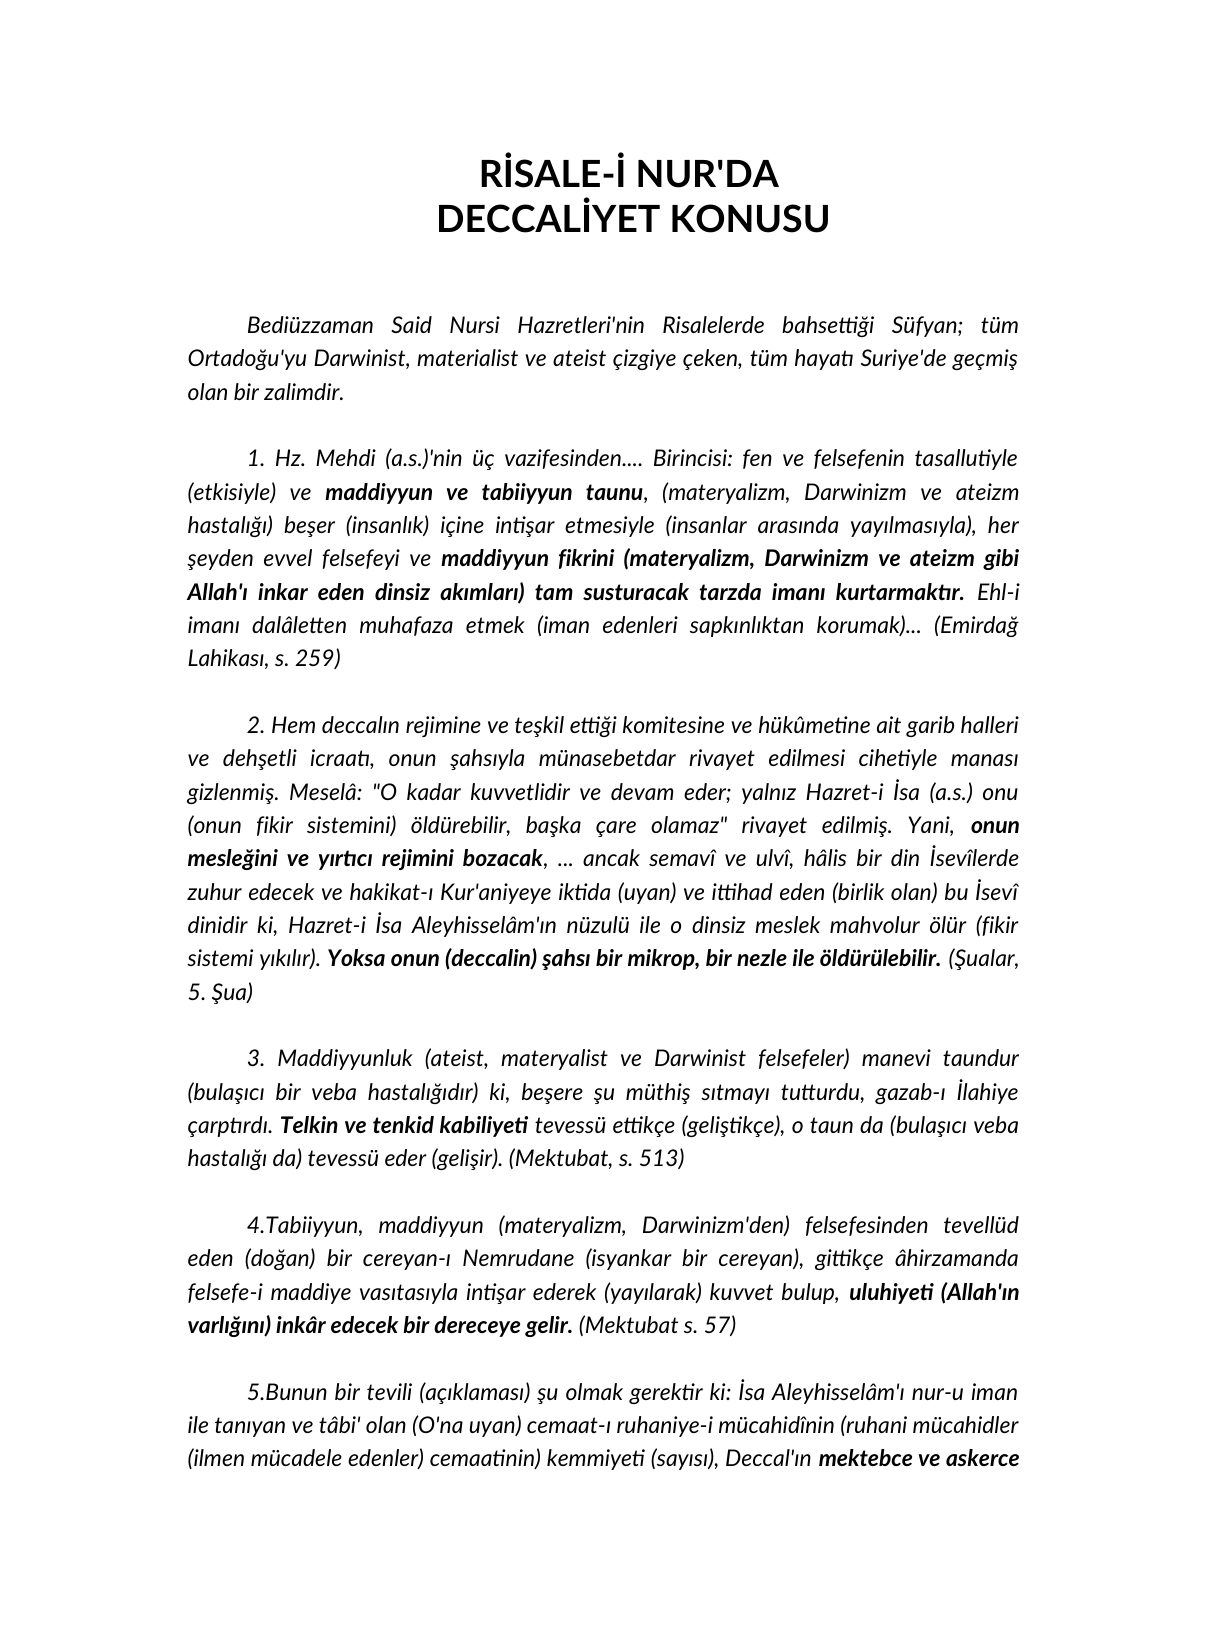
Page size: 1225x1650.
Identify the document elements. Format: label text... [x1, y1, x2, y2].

text 2. Hem deccalın rejimine ve teşkil ettiği komitesine ve hükûmetine ait garib halleri ve dehşetli icraatı, onun şahsıyla münasebetdar rivayet edilmesi cihetiyle manası gizlenmiş. Meselâ: "O kadar kuvvetlidir ve devam eder; yalnız Hazret-i İsa (a.s.) onu (onun fikir sistemini) öldürebilir, başka çare olamaz" rivayet edilmiş. Yani, onun mesleğini ve yırtıcı rejimini bozacak, ... ancak semavî ve ulvî, hâlis bir din İsevîlerde zuhur edecek ve hakikat-ı Kur'aniyeye iktida (uyan) ve ittihad eden (birlik olan) bu İsevî dinidir ki, Hazret-i İsa Aleyhisselâm'ın nüzulü ile o dinsiz meslek mahvolur ölür (fikir sistemi yıkılır). Yoksa onun (deccalin) şahsı bir mikrop, bir nezle ile öldürülebilir. (Şualar, 5. Şua) [187, 707, 1020, 1007]
text 5.Bunun bir tevili (açıklaması) şu olmak gerektir ki: İsa Aleyhisselâm'ı nur-u iman ile tanıyan ve tâbi' olan (O'na uyan) cemaat-ı ruhaniye-i mücahidînin (ruhani mücahidler (ilmen mücadele edenler) cemaatinin) kemmiyeti (sayısı), Deccal'ın mektebce ve askerce [187, 1373, 1020, 1473]
text 4.Tabiiyyun, maddiyyun (materyalizm, Darwinizm'den) felsefesinden tevellüd eden (doğan) bir cereyan-ı Nemrudane (isyankar bir cereyan), gittikçe âhirzamanda felsefe-i maddiye vasıtasıyla intişar ederek (yayılarak) kuvvet bulup, uluhiyeti (Allah'ın varlığını) inkâr edecek bir dereceye gelir. (Mektubat s. 57) [187, 1207, 1020, 1340]
text 1. Hz. Mehdi (a.s.)'nin üç vazifesinden.... Birincisi: fen ve felsefenin tasallutiyle (etkisiyle) ve maddiyyun ve tabiiyyun taunu, (materyalizm, Darwinizm ve ateizm hastalığı) beşer (insanlık) içine intişar etmesiyle (insanlar arasında yayılmasıyla), her şeyden evvel felsefeyi ve maddiyyun fikrini (materyalizm, Darwinizm ve ateizm gibi Allah'ı inkar eden dinsiz akımları) tam susturacak tarzda imanı kurtarmaktır. Ehl-i imanı dalâletten muhafaza etmek (iman edenleri sapkınlıktan korumak)... (Emirdağ Lahikası, s. 259) [187, 440, 1020, 673]
text RİSALE-İ NUR'DA DECCALİYET KONUSU [247, 150, 1020, 240]
text 3. Maddiyyunluk (ateist, materyalist ve Darwinist felsefeler) manevi taundur (bulaşıcı bir veba hastalığıdır) ki, beşere şu müthiş sıtmayı tutturdu, gazab-ı İlahiye çarptırdı. Telkin ve tenkid kabiliyeti tevessü ettikçe (geliştikçe), o taun da (bulaşıcı veba hastalığı da) tevessü eder (gelişir). (Mektubat, s. 513) [187, 1040, 1020, 1173]
text Bediüzzaman Said Nursi Hazretleri'nin Risalelerde bahsettiği Süfyan; tüm Ortadoğu'yu Darwinist, materialist ve ateist çizgiye çeken, tüm hayatı Suriye'de geçmiş olan bir zalimdir. [187, 307, 1020, 407]
